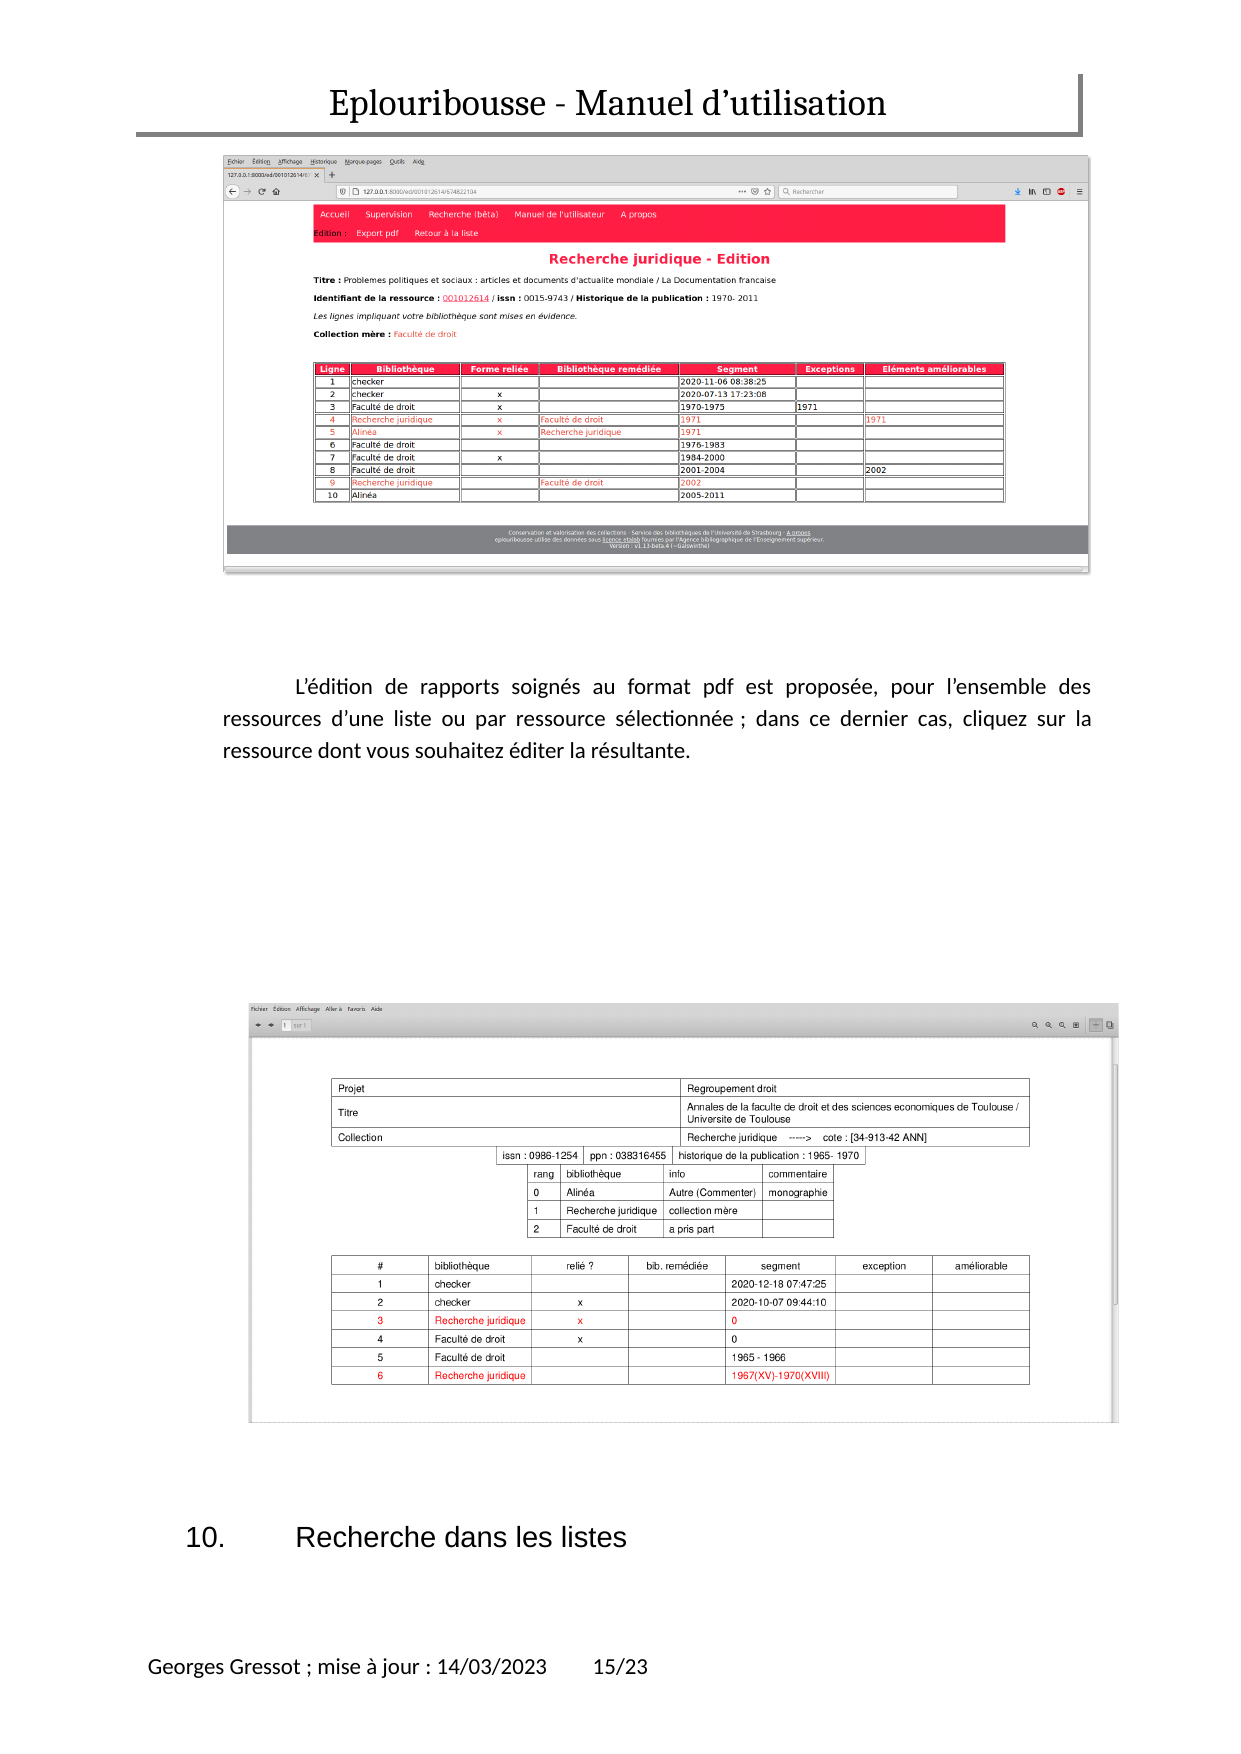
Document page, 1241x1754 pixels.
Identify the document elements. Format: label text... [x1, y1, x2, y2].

subtitle Recherche dans les listes [185, 1520, 1093, 1554]
picture [221, 153, 1092, 576]
list L’édition de rapports soignés au format pdf est proposée, pour l’ensemble des ressources d’une liste ou par ressource sélectionnée ; dans ce dernier cas, cliquez sur la ressource dont vous souhaitez éditer la résultante. [223, 672, 1093, 765]
picture [248, 1003, 1119, 1423]
